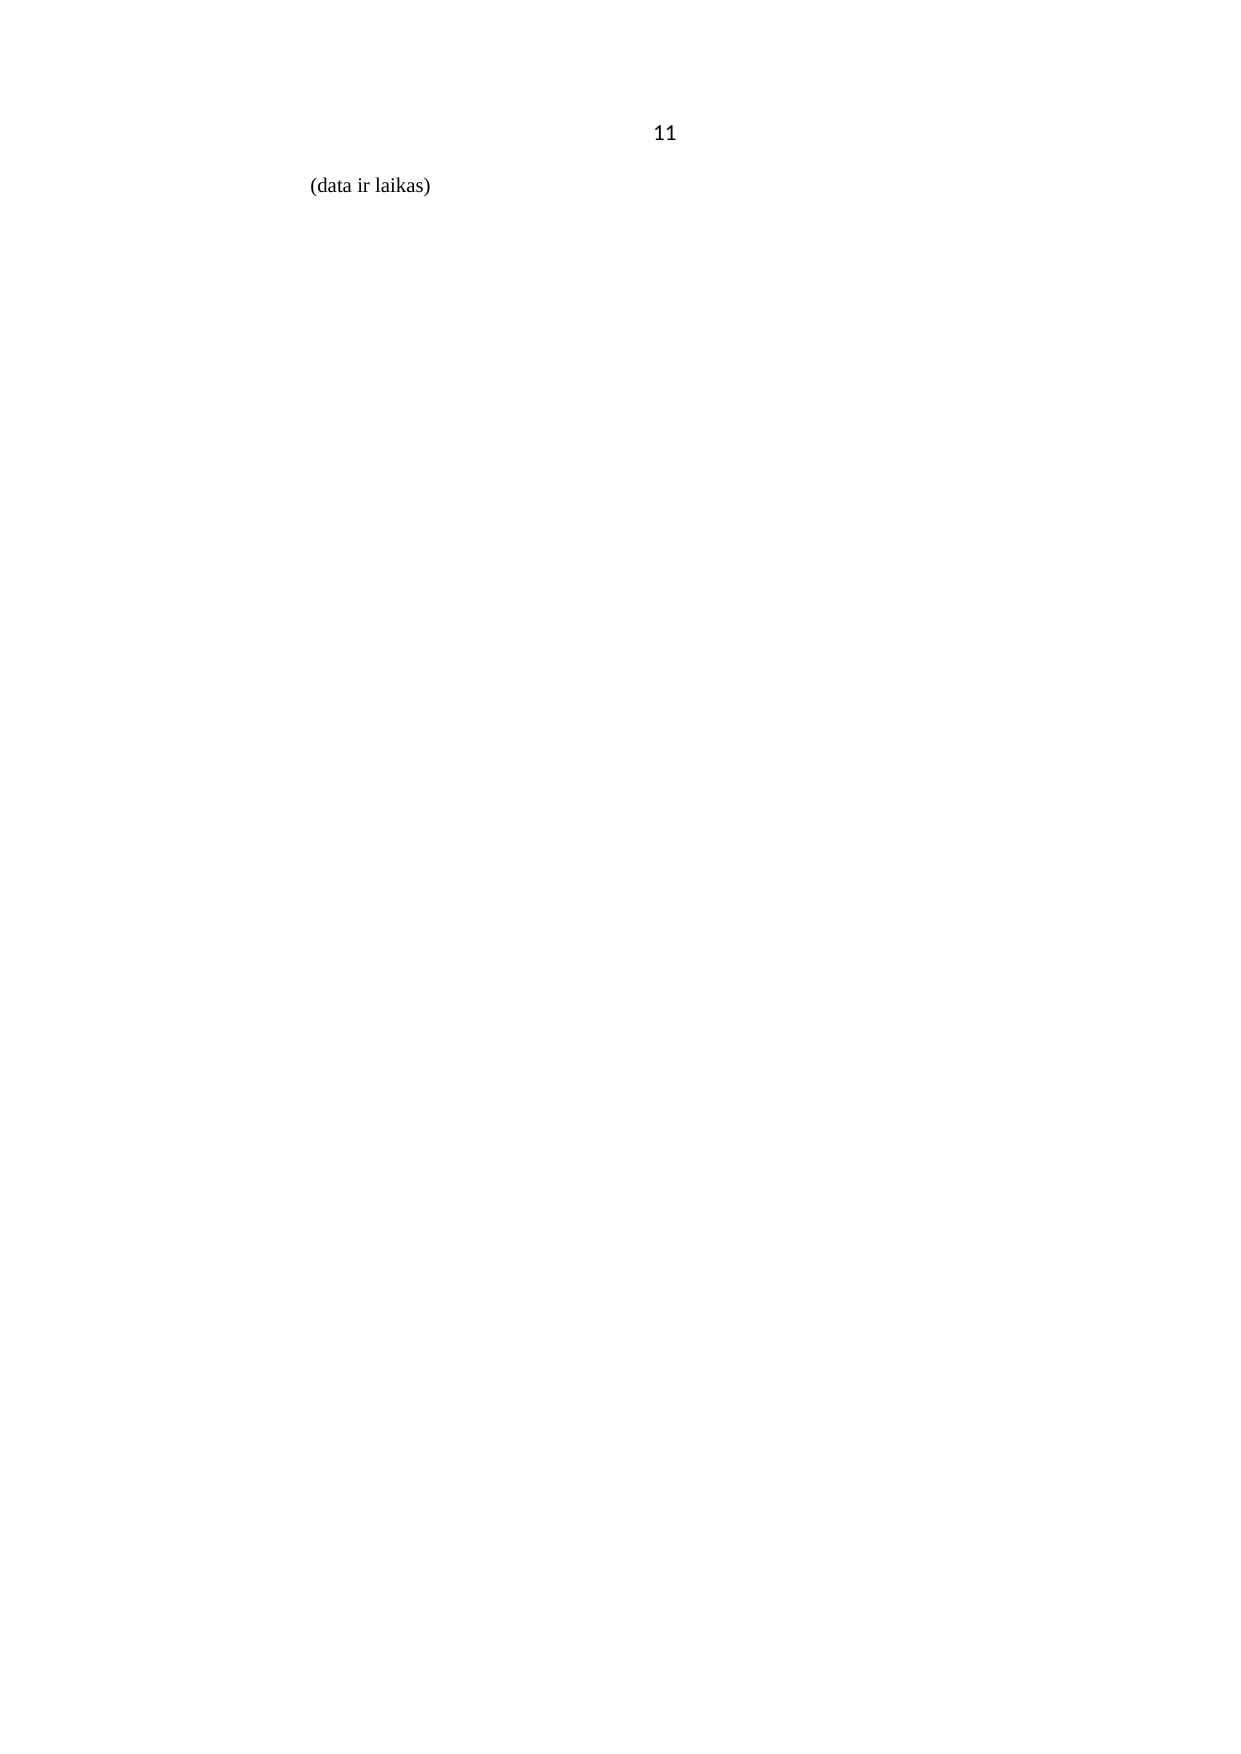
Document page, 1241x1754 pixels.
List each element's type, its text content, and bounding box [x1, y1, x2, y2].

text (data ir laikas) [177, 172, 1152, 197]
